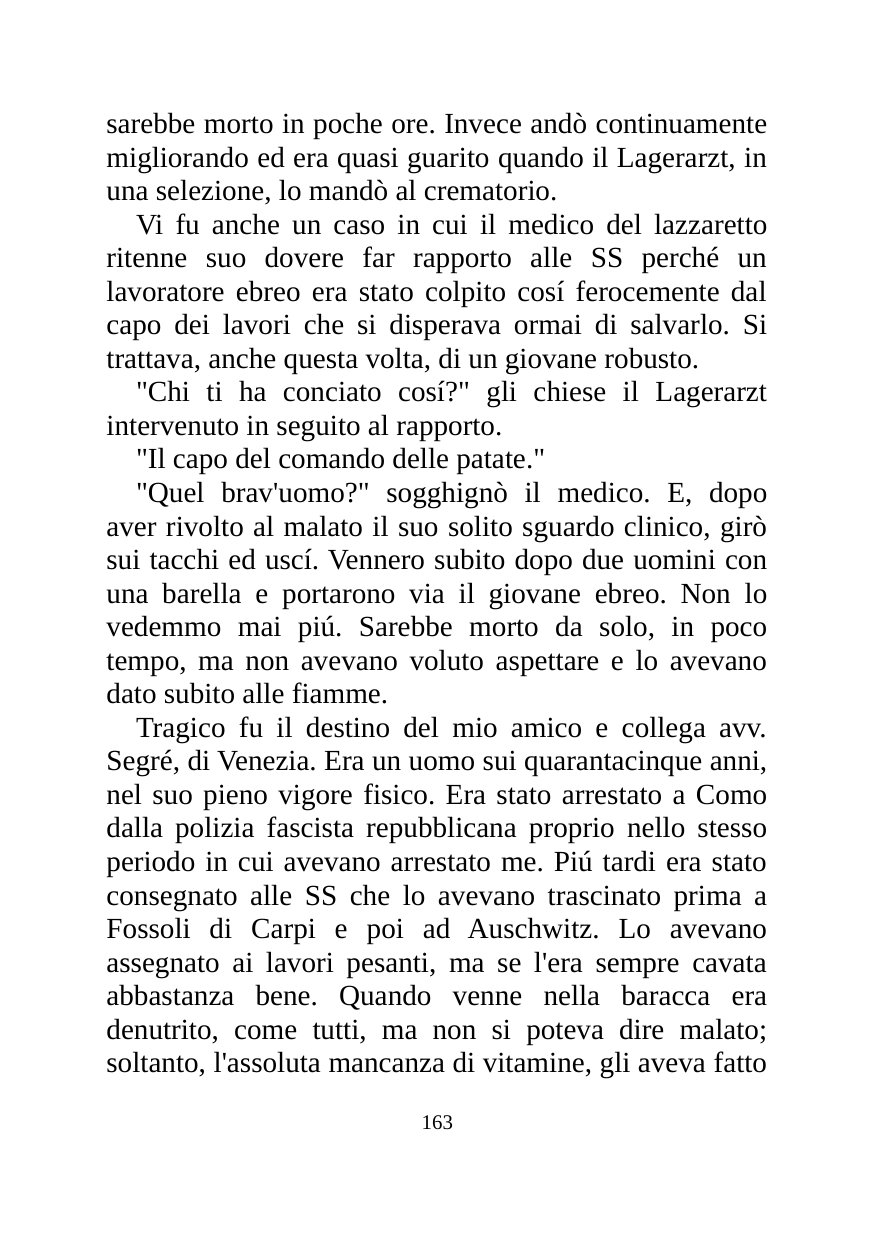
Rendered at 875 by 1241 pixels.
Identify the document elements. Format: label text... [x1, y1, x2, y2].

text sarebbe morto in poche ore. Invece andò continuamente migliorando ed era quasi guarito quando il Lagerarzt, in una selezione, lo mandò al crematorio. [106, 106, 768, 207]
text "Quel brav'uomo?" sogghignò il medico. E, dopo aver rivolto al malato il suo solito sguardo clinico, girò sui tacchi ed uscí. Vennero subito dopo due uomini con una barella e portarono via il giovane ebreo. Non lo vedemmo mai piú. Sarebbe morto da solo, in poco tempo, ma non avevano voluto aspettare e lo avevano dato subito alle fiamme. [106, 475, 768, 710]
text Vi fu anche un caso in cui il medico del lazzaretto ritenne suo dovere far rapporto alle SS perché un lavoratore ebreo era stato colpito cosí ferocemente dal capo dei lavori che si disperava ormai di salvarlo. Si trattava, anche questa volta, di un giovane robusto. [106, 207, 768, 374]
text Tragico fu il destino del mio amico e collega avv. Segré, di Venezia. Era un uomo sui quarantacinque anni, nel suo pieno vigore fisico. Era stato arrestato a Como dalla polizia fascista repubblicana proprio nello stesso periodo in cui avevano arrestato me. Piú tardi era stato consegnato alle SS che lo avevano trascinato prima a Fossoli di Carpi e poi ad Auschwitz. Lo avevano assegnato ai lavori pesanti, ma se l'era sempre cavata abbastanza bene. Quando venne nella baracca era denutrito, come tutti, ma non si poteva dire malato; soltanto, l'assoluta mancanza di vitamine, gli aveva fatto [106, 710, 768, 1079]
text "Il capo del comando delle patate." [106, 442, 768, 475]
text "Chi ti ha conciato cosí?" gli chiese il Lagerarzt intervenuto in seguito al rapporto. [106, 374, 768, 442]
